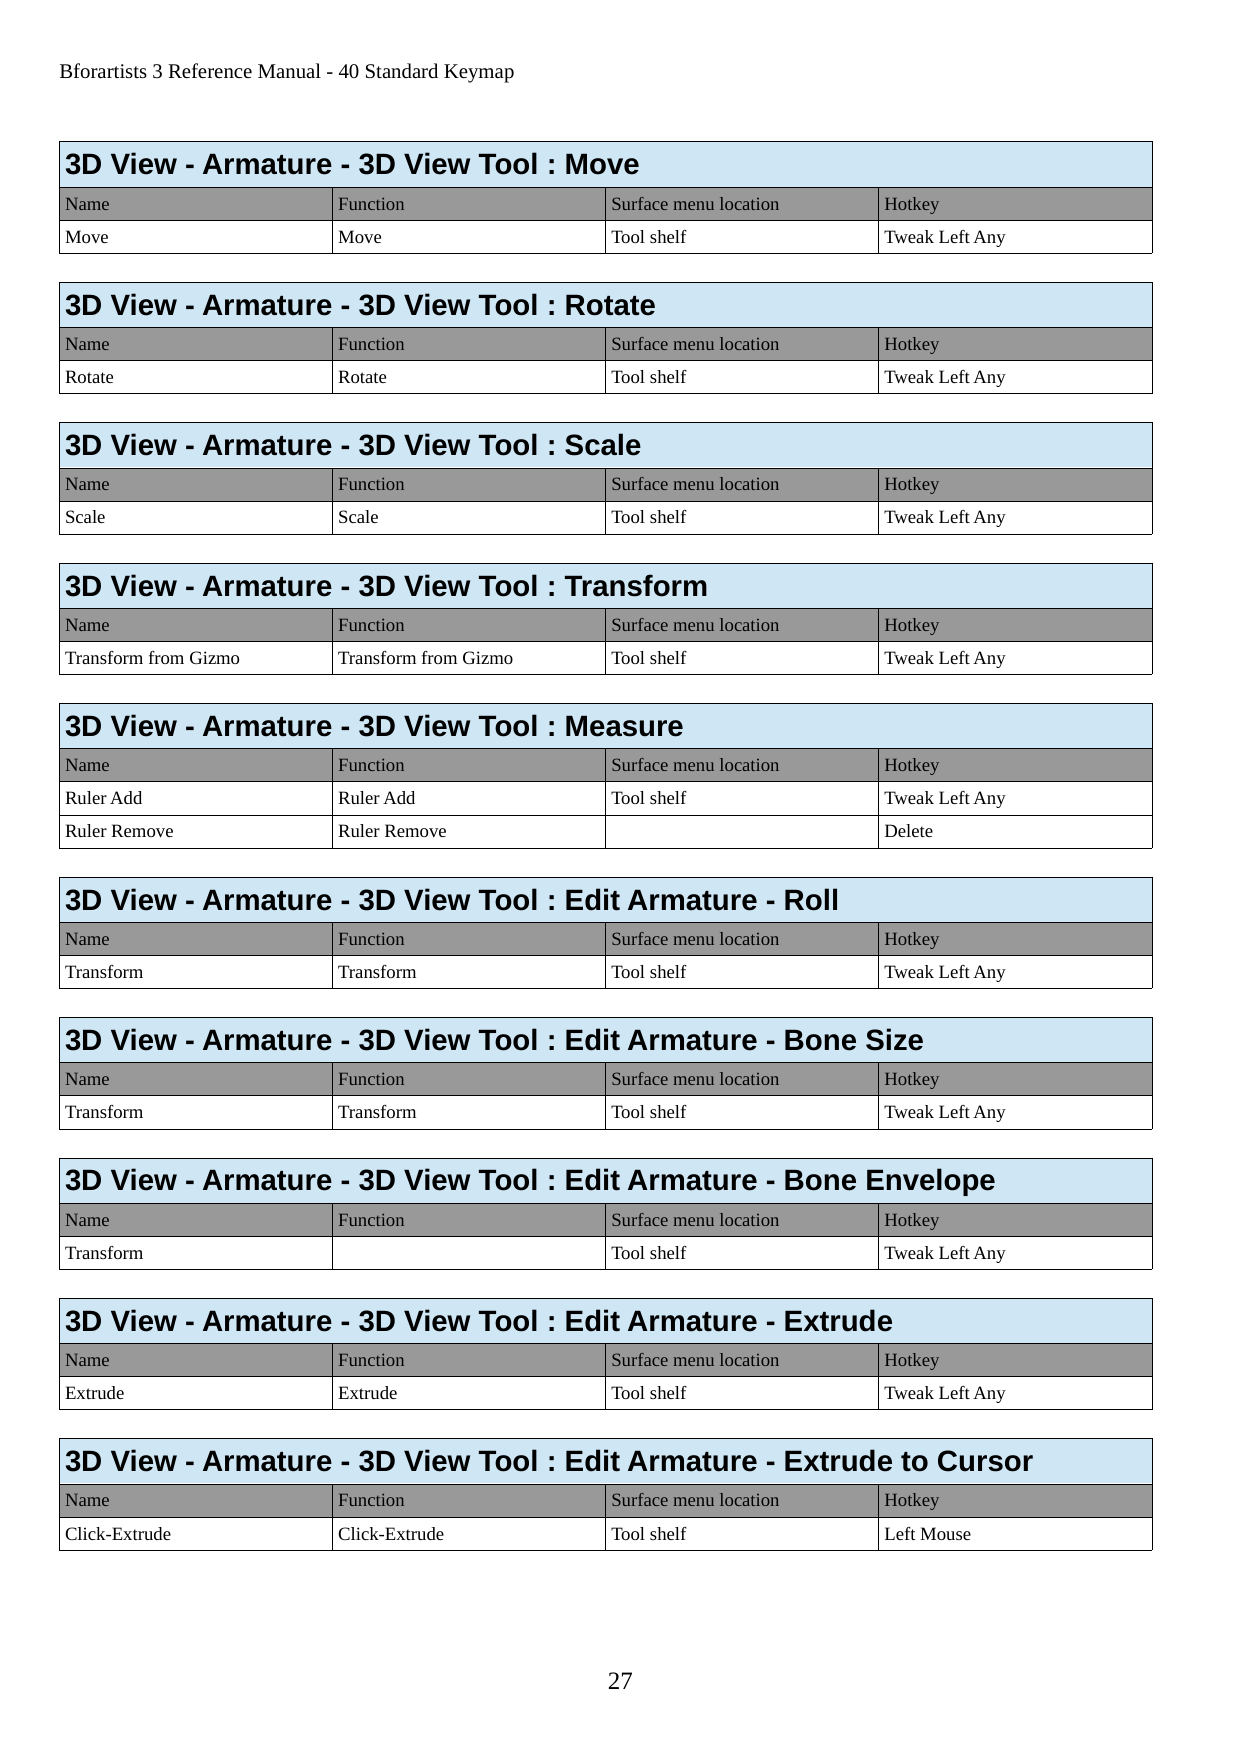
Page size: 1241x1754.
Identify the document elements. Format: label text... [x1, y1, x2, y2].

table_cell Function [333, 1204, 605, 1236]
table_cell Surface menu location [606, 609, 878, 641]
table_cell Name [60, 923, 332, 955]
table_cell Function [333, 188, 605, 220]
table_cell Surface menu location [606, 188, 878, 220]
table_cell Surface menu location [606, 469, 878, 501]
table_cell Name [60, 188, 332, 220]
table_header 3D View - Armature - 3D View Tool : Edit Armature - Bone Size [60, 1018, 1152, 1062]
table_cell Click-Extrude [333, 1518, 605, 1550]
table_cell Tool shelf [606, 1096, 878, 1128]
table_cell Extrude [333, 1377, 605, 1409]
table_header 3D View - Armature - 3D View Tool : Transform [60, 564, 1152, 608]
table_cell Move [60, 221, 332, 253]
table_cell Tweak Left Any [879, 782, 1152, 814]
table_cell Tweak Left Any [879, 1377, 1152, 1409]
table_cell Name [60, 1344, 332, 1376]
table_cell Surface menu location [606, 1344, 878, 1376]
table_cell Name [60, 1063, 332, 1095]
table_cell Move [333, 221, 605, 253]
table_cell Scale [60, 502, 332, 534]
table_cell Tool shelf [606, 642, 878, 674]
table_header 3D View - Armature - 3D View Tool : Measure [60, 704, 1152, 748]
table_cell Delete [879, 816, 1152, 848]
table_cell Transform [333, 956, 605, 988]
table_cell Tweak Left Any [879, 1096, 1152, 1128]
table_cell Surface menu location [606, 1063, 878, 1095]
table_cell Name [60, 1485, 332, 1517]
table_cell Name [60, 469, 332, 501]
table_cell Tweak Left Any [879, 1237, 1152, 1269]
table_cell Tweak Left Any [879, 361, 1152, 393]
table_cell Name [60, 328, 332, 360]
table_cell Surface menu location [606, 749, 878, 781]
table_cell Hotkey [879, 1344, 1152, 1376]
table_cell Click-Extrude [60, 1518, 332, 1550]
table_cell Ruler Add [333, 782, 605, 814]
table_cell Name [60, 609, 332, 641]
table_cell Transform [333, 1096, 605, 1128]
table_cell Hotkey [879, 469, 1152, 501]
table_cell Tool shelf [606, 1518, 878, 1550]
table_cell Tool shelf [606, 782, 878, 814]
table_cell Hotkey [879, 1485, 1152, 1517]
table_cell Function [333, 469, 605, 501]
table_cell Hotkey [879, 188, 1152, 220]
table_cell Surface menu location [606, 328, 878, 360]
table_cell Hotkey [879, 1204, 1152, 1236]
table_cell Name [60, 749, 332, 781]
table_cell Function [333, 749, 605, 781]
table_header 3D View - Armature - 3D View Tool : Edit Armature - Extrude [60, 1299, 1152, 1343]
table_cell Function [333, 1063, 605, 1095]
table_cell Name [60, 1204, 332, 1236]
table_cell Transform [60, 1096, 332, 1128]
table_cell Hotkey [879, 923, 1152, 955]
table_cell Hotkey [879, 1063, 1152, 1095]
table_header 3D View - Armature - 3D View Tool : Rotate [60, 283, 1152, 327]
table_cell Ruler Remove [60, 816, 332, 848]
table_cell Transform from Gizmo [60, 642, 332, 674]
table_cell Left Mouse [879, 1518, 1152, 1550]
table_cell Tool shelf [606, 502, 878, 534]
table_cell Tweak Left Any [879, 642, 1152, 674]
table_cell Function [333, 328, 605, 360]
table_cell Ruler Remove [333, 816, 605, 848]
table_cell Tweak Left Any [879, 956, 1152, 988]
table_cell Extrude [60, 1377, 332, 1409]
table_cell Surface menu location [606, 1485, 878, 1517]
table_cell Function [333, 1344, 605, 1376]
table_header 3D View - Armature - 3D View Tool : Edit Armature - Extrude to Cursor [60, 1439, 1152, 1483]
table_cell Transform [60, 1237, 332, 1269]
table_cell Surface menu location [606, 1204, 878, 1236]
table_cell Rotate [60, 361, 332, 393]
table_cell Rotate [333, 361, 605, 393]
table_header 3D View - Armature - 3D View Tool : Edit Armature - Bone Envelope [60, 1159, 1152, 1203]
table_cell Tool shelf [606, 361, 878, 393]
table_cell Tool shelf [606, 1237, 878, 1269]
table_cell Surface menu location [606, 923, 878, 955]
table_cell Function [333, 923, 605, 955]
table_cell Transform [60, 956, 332, 988]
table_cell Tool shelf [606, 1377, 878, 1409]
table_cell Tweak Left Any [879, 221, 1152, 253]
table_header 3D View - Armature - 3D View Tool : Move [60, 142, 1152, 187]
table_cell [606, 816, 878, 848]
table_cell Tweak Left Any [879, 502, 1152, 534]
table_cell Hotkey [879, 609, 1152, 641]
table_cell Hotkey [879, 328, 1152, 360]
table_cell Function [333, 609, 605, 641]
table_cell Tool shelf [606, 956, 878, 988]
table_cell Hotkey [879, 749, 1152, 781]
table_cell Tool shelf [606, 221, 878, 253]
table_header 3D View - Armature - 3D View Tool : Edit Armature - Roll [60, 878, 1152, 922]
table_cell [333, 1237, 605, 1269]
table_cell Function [333, 1485, 605, 1517]
table_cell Transform from Gizmo [333, 642, 605, 674]
table_header 3D View - Armature - 3D View Tool : Scale [60, 423, 1152, 467]
table_cell Scale [333, 502, 605, 534]
table_cell Ruler Add [60, 782, 332, 814]
